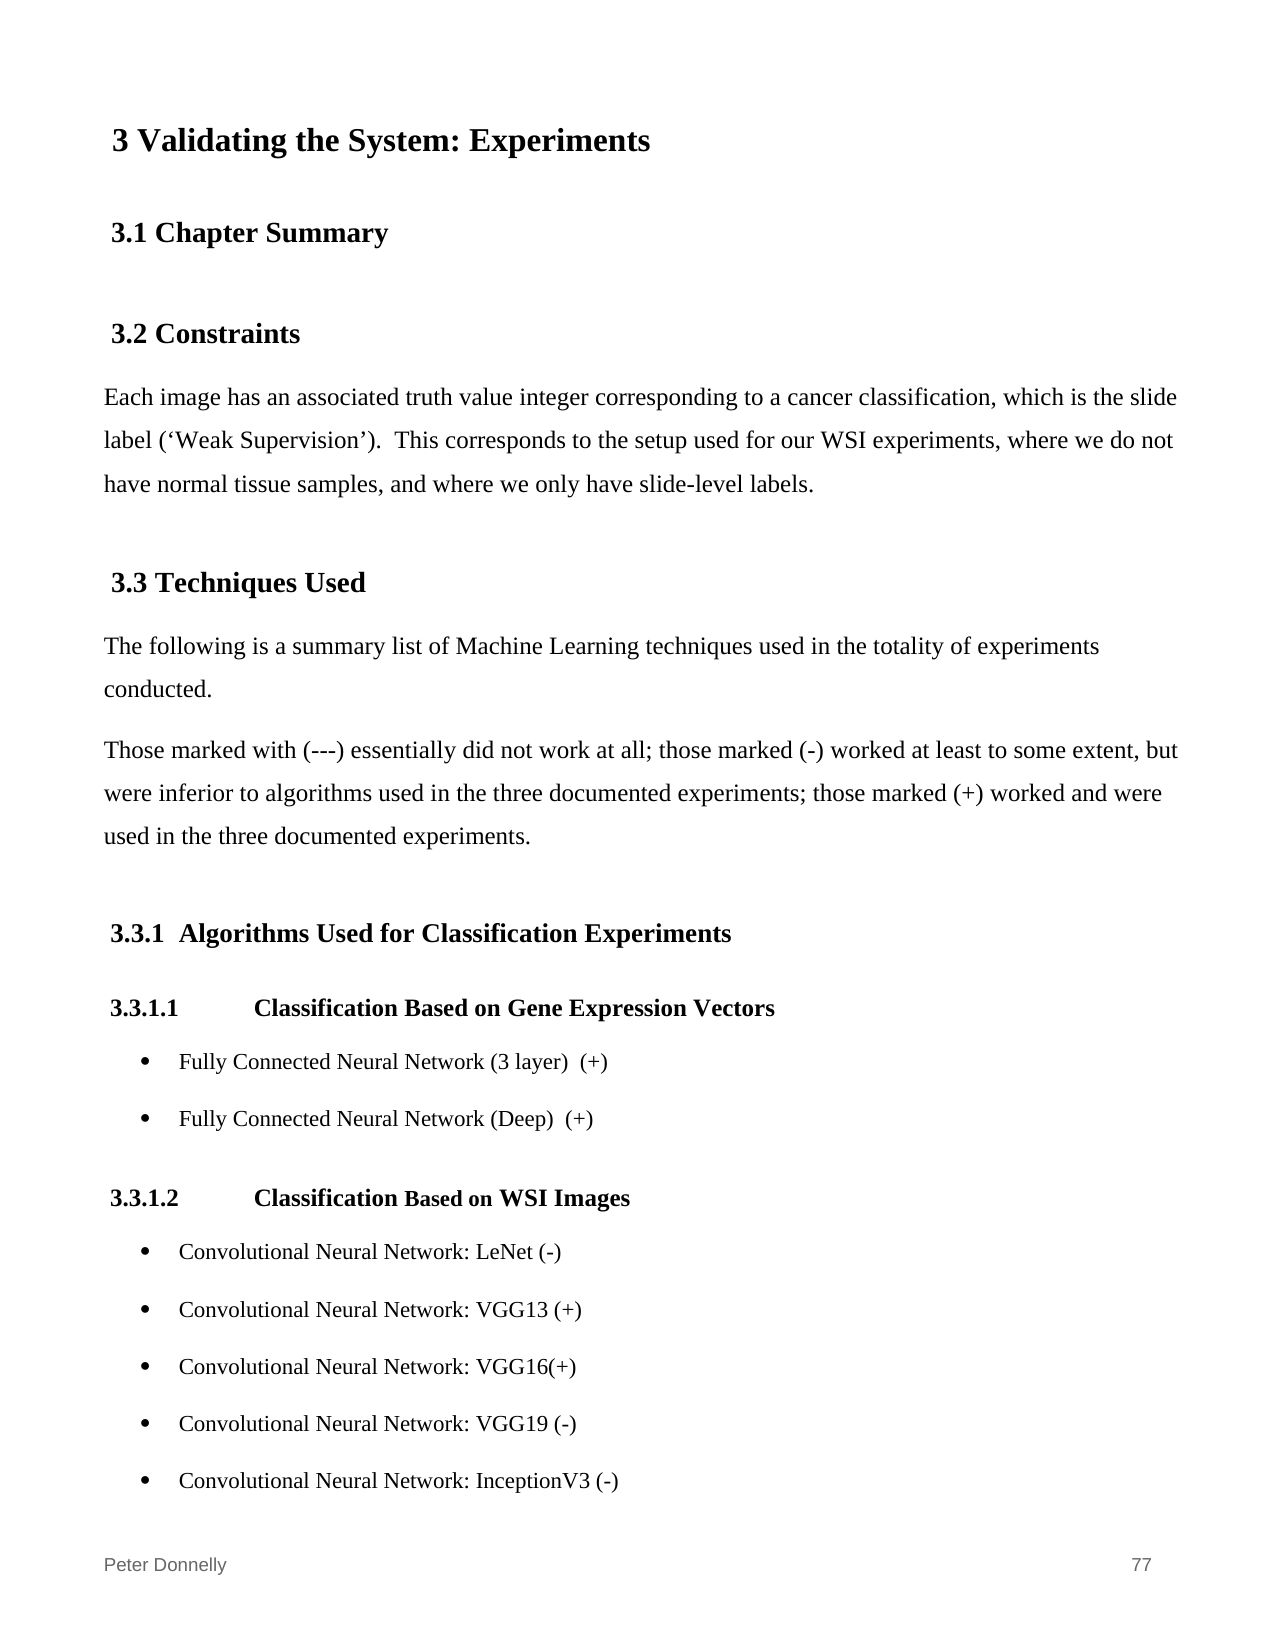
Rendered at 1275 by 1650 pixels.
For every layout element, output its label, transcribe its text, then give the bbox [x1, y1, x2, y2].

subtitle Classification Based on Gene Expression Vectors [103, 993, 1181, 1022]
subtitle Algorithms Used for Classification Experiments [103, 917, 1181, 948]
list Fully Connected Neural Network (3 layer) (+) [141, 1048, 1181, 1074]
list Convolutional Neural Network: VGG13 (+) [141, 1296, 1181, 1322]
text Those marked with (---) essentially did not work at all; those marked (-) worked at least to some extent, but were inferior to algorithms used in the three documented experiments; those marked (+) worked and were used in the three documented experiments. [103, 735, 1181, 850]
list Convolutional Neural Network: LeNet (-) [141, 1238, 1181, 1265]
subtitle Chapter Summary [103, 215, 1181, 248]
list Convolutional Neural Network: InceptionV3 (-) [141, 1467, 1181, 1493]
subtitle Constraints [103, 316, 1181, 350]
subtitle Classification Based on WSI Images [103, 1183, 1181, 1212]
text The following is a summary list of Machine Learning techniques used in the totality of experiments conducted. [103, 631, 1181, 703]
subtitle Techniques Used [103, 565, 1181, 598]
list Convolutional Neural Network: VGG16(+) [141, 1353, 1181, 1379]
list Convolutional Neural Network: VGG19 (-) [141, 1410, 1181, 1436]
list Fully Connected Neural Network (Deep) (+) [141, 1105, 1181, 1132]
subtitle Validating the System: Experiments [103, 120, 1181, 158]
text Each image has an associated truth value integer corresponding to a cancer classification, which is the slide label (‘Weak Supervision’). This corresponds to the setup used for our WSI experiments, where we do not have normal tissue samples, and where we only have slide-level labels. [103, 382, 1181, 497]
